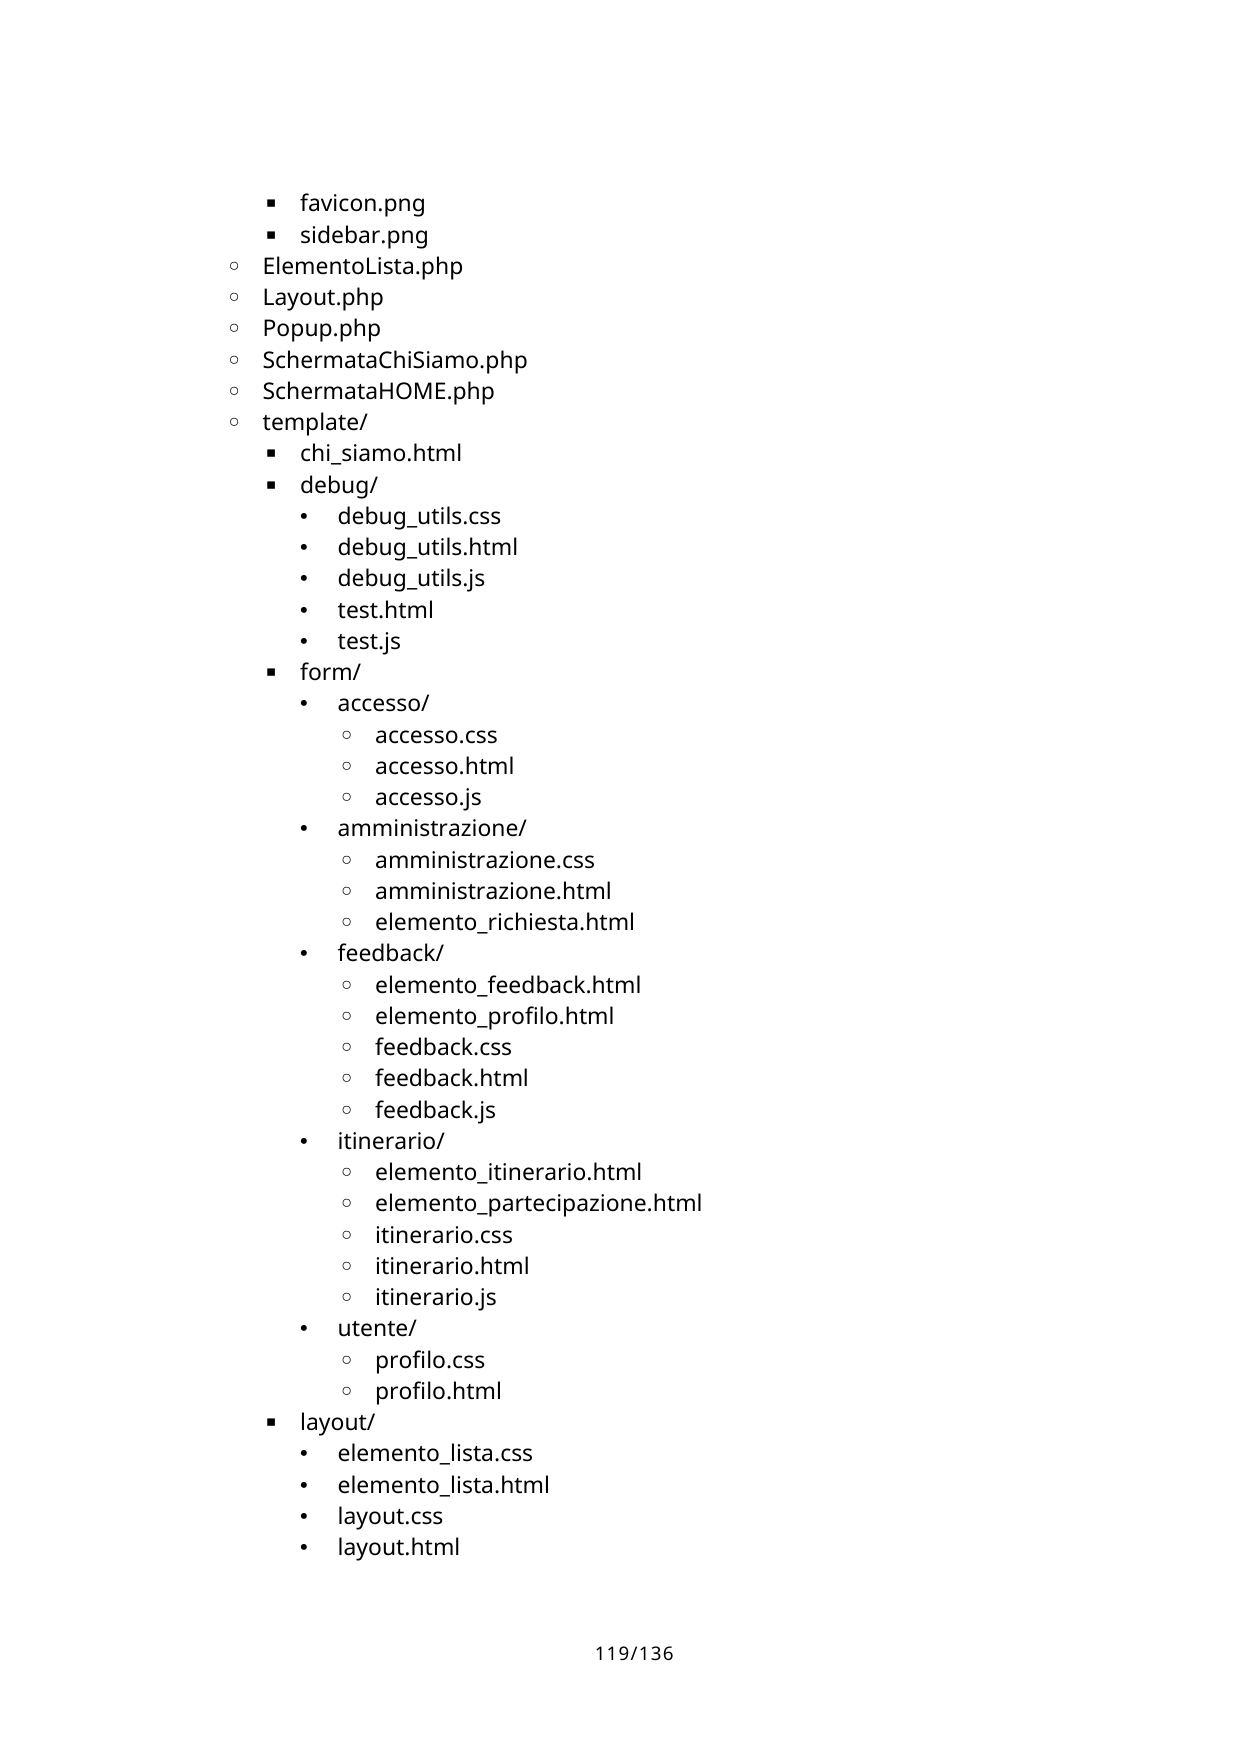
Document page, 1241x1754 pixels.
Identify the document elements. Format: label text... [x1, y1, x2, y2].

list profilo.css [337, 1343, 1090, 1375]
list itinerario.css [337, 1218, 1090, 1250]
list debug_utils.html [300, 531, 1090, 562]
list amministrazione/ [300, 812, 1090, 843]
list layout.html [300, 1531, 1090, 1562]
list itinerario/ [300, 1125, 1090, 1156]
list elemento_lista.css [300, 1437, 1090, 1468]
list amministrazione.css [337, 843, 1090, 875]
list SchermataHOME.php [225, 375, 1090, 406]
list feedback.css [337, 1031, 1090, 1062]
list feedback/ [300, 937, 1090, 968]
list debug/ [262, 468, 1090, 500]
list sidebar.png [262, 218, 1090, 250]
list accesso.html [337, 750, 1090, 781]
list elemento_richiesta.html [337, 906, 1090, 937]
list Popup.php [225, 312, 1090, 343]
list utente/ [300, 1312, 1090, 1343]
list feedback.html [337, 1062, 1090, 1093]
list Layout.php [225, 281, 1090, 312]
list chi_siamo.html [262, 437, 1090, 468]
list form/ [262, 656, 1090, 687]
list favicon.png [262, 187, 1090, 218]
list debug_utils.css [300, 500, 1090, 531]
list test.js [300, 625, 1090, 656]
list debug_utils.js [300, 562, 1090, 593]
list elemento_feedback.html [337, 968, 1090, 1000]
list elemento_profilo.html [337, 1000, 1090, 1031]
list elemento_lista.html [300, 1468, 1090, 1500]
list layout/ [262, 1406, 1090, 1437]
list layout.css [300, 1500, 1090, 1531]
list profilo.html [337, 1375, 1090, 1406]
list accesso.js [337, 781, 1090, 812]
list SchermataChiSiamo.php [225, 343, 1090, 375]
list accesso/ [300, 687, 1090, 718]
list feedback.js [337, 1093, 1090, 1125]
list amministrazione.html [337, 875, 1090, 906]
list elemento_partecipazione.html [337, 1187, 1090, 1218]
list elemento_itinerario.html [337, 1156, 1090, 1187]
list ElementoLista.php [225, 250, 1090, 281]
list template/ [225, 406, 1090, 437]
list itinerario.js [337, 1281, 1090, 1312]
list test.html [300, 593, 1090, 625]
list itinerario.html [337, 1250, 1090, 1281]
list accesso.css [337, 718, 1090, 750]
